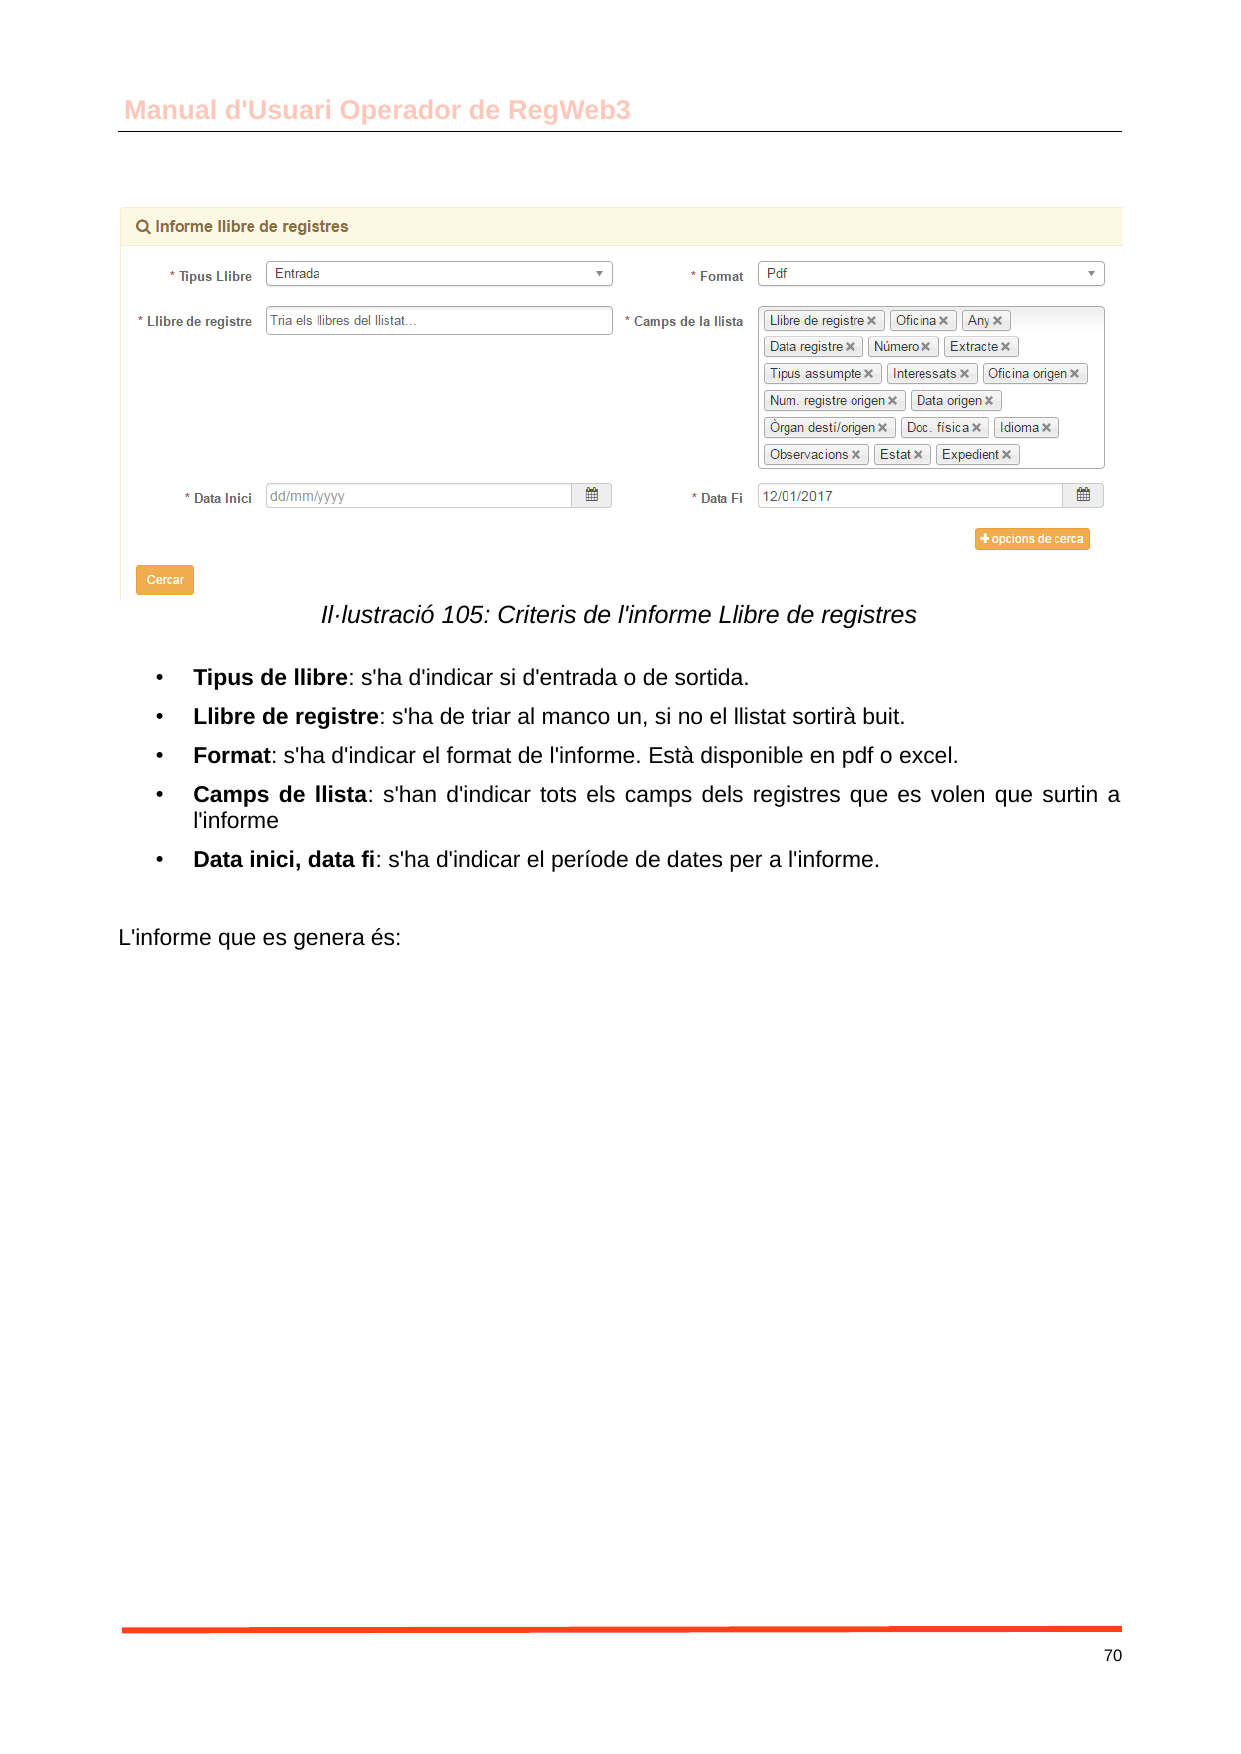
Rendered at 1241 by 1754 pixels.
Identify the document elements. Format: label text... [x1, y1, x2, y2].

list Data inici, data fi: s'ha d'indicar el període de dates per a l'informe. [156, 846, 1122, 872]
list Tipus de llibre: s'ha d'indicar si d'entrada o de sortida. [156, 664, 1122, 690]
text Il·lustració : Criteris de l'informe Llibre de registres [118, 600, 1122, 628]
list Llibre de registre: s'ha de triar al manco un, si no el llistat sortirà buit. [156, 703, 1122, 729]
text L'informe que es genera és: [118, 923, 1122, 950]
list Format: s'ha d'indicar el format de l'informe. Està disponible en pdf o excel. [156, 742, 1122, 768]
list Camps de llista: s'han d'indicar tots els camps dels registres que es volen que surtin a l'informe [156, 781, 1122, 833]
